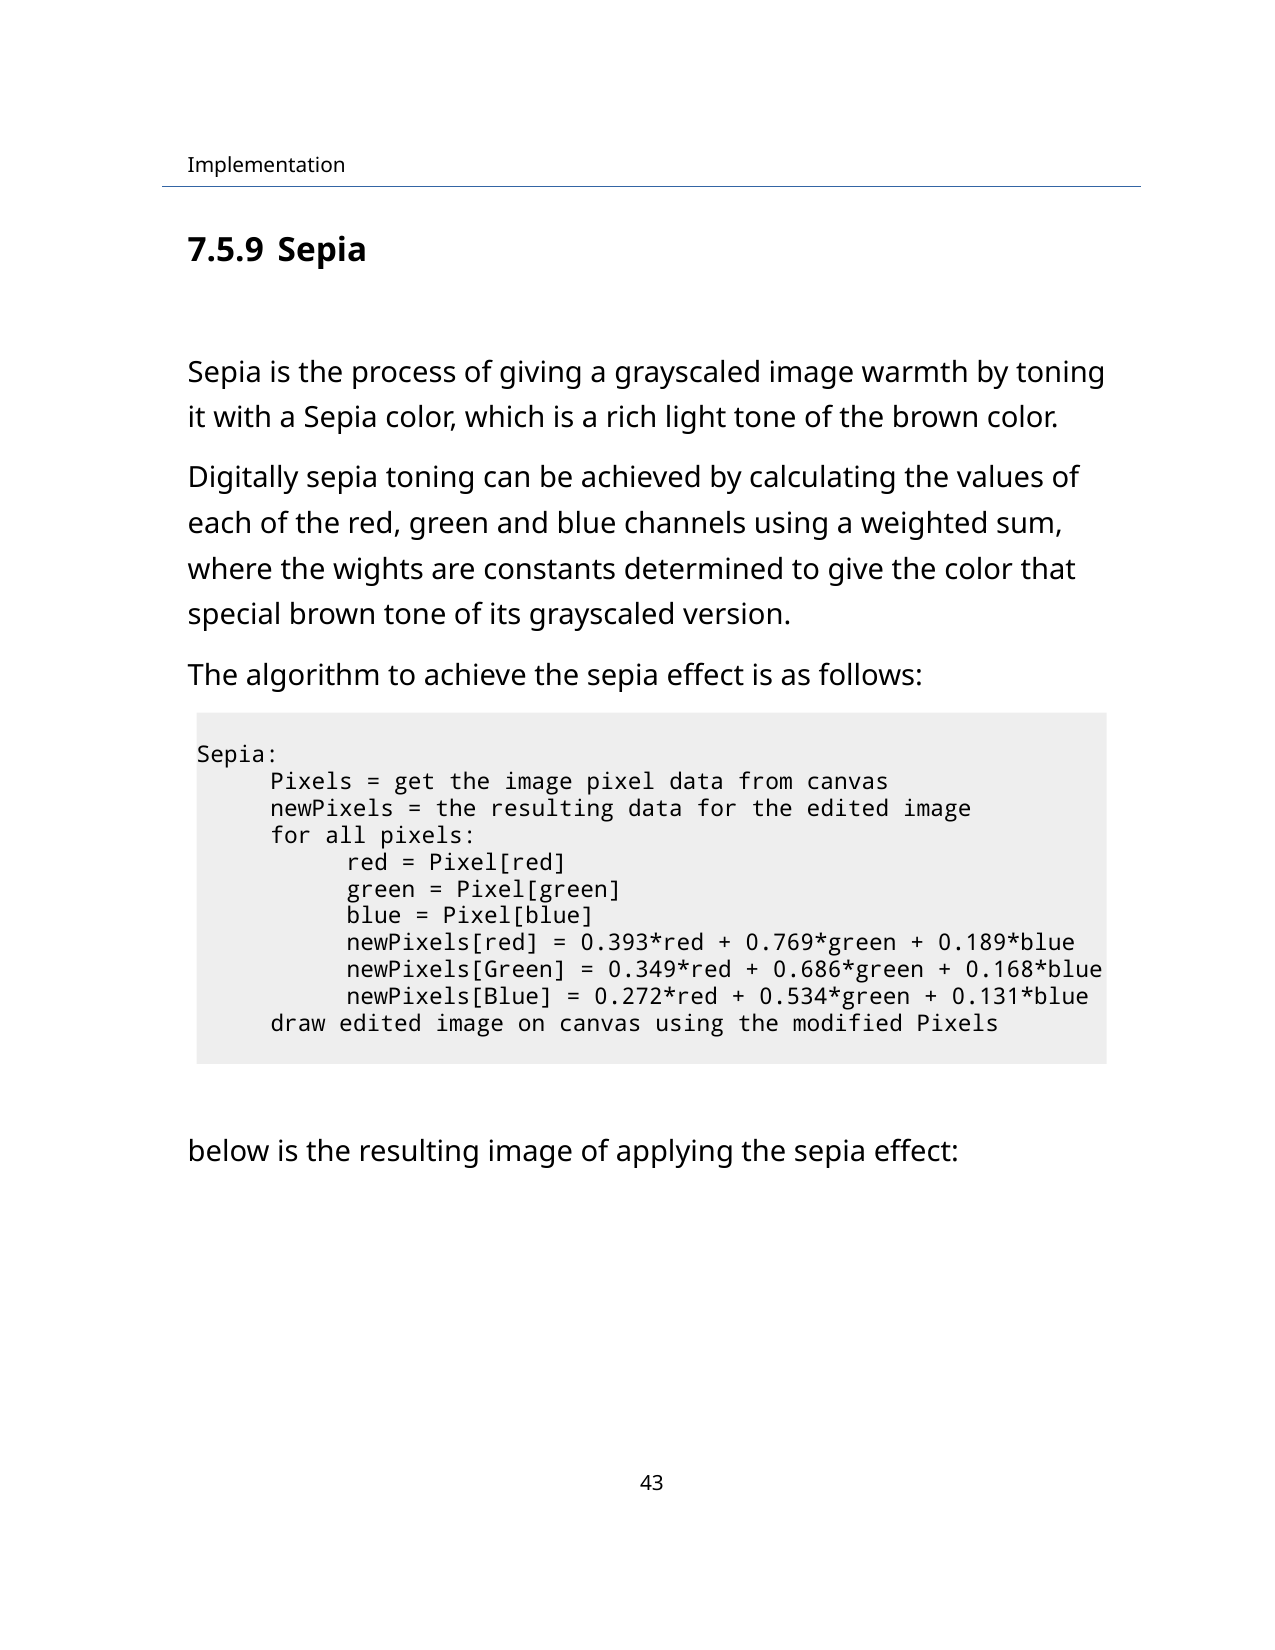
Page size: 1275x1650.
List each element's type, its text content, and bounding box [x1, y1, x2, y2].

subtitle Sepia [187, 226, 1116, 271]
text below is the resulting image of applying the sepia effect: [187, 1130, 1116, 1170]
text Sepia is the process of giving a grayscaled image warmth by toning it with a Sepia color, which is a rich light tone of the brown color. [187, 351, 1116, 436]
text The algorithm to achieve the sepia effect is as follows: [187, 654, 1116, 693]
text Digitally sepia toning can be achieved by calculating the values of each of the red, green and blue channels using a weighted sum, where the wights are constants determined to give the color that special brown tone of its grayscaled version. [187, 457, 1116, 633]
